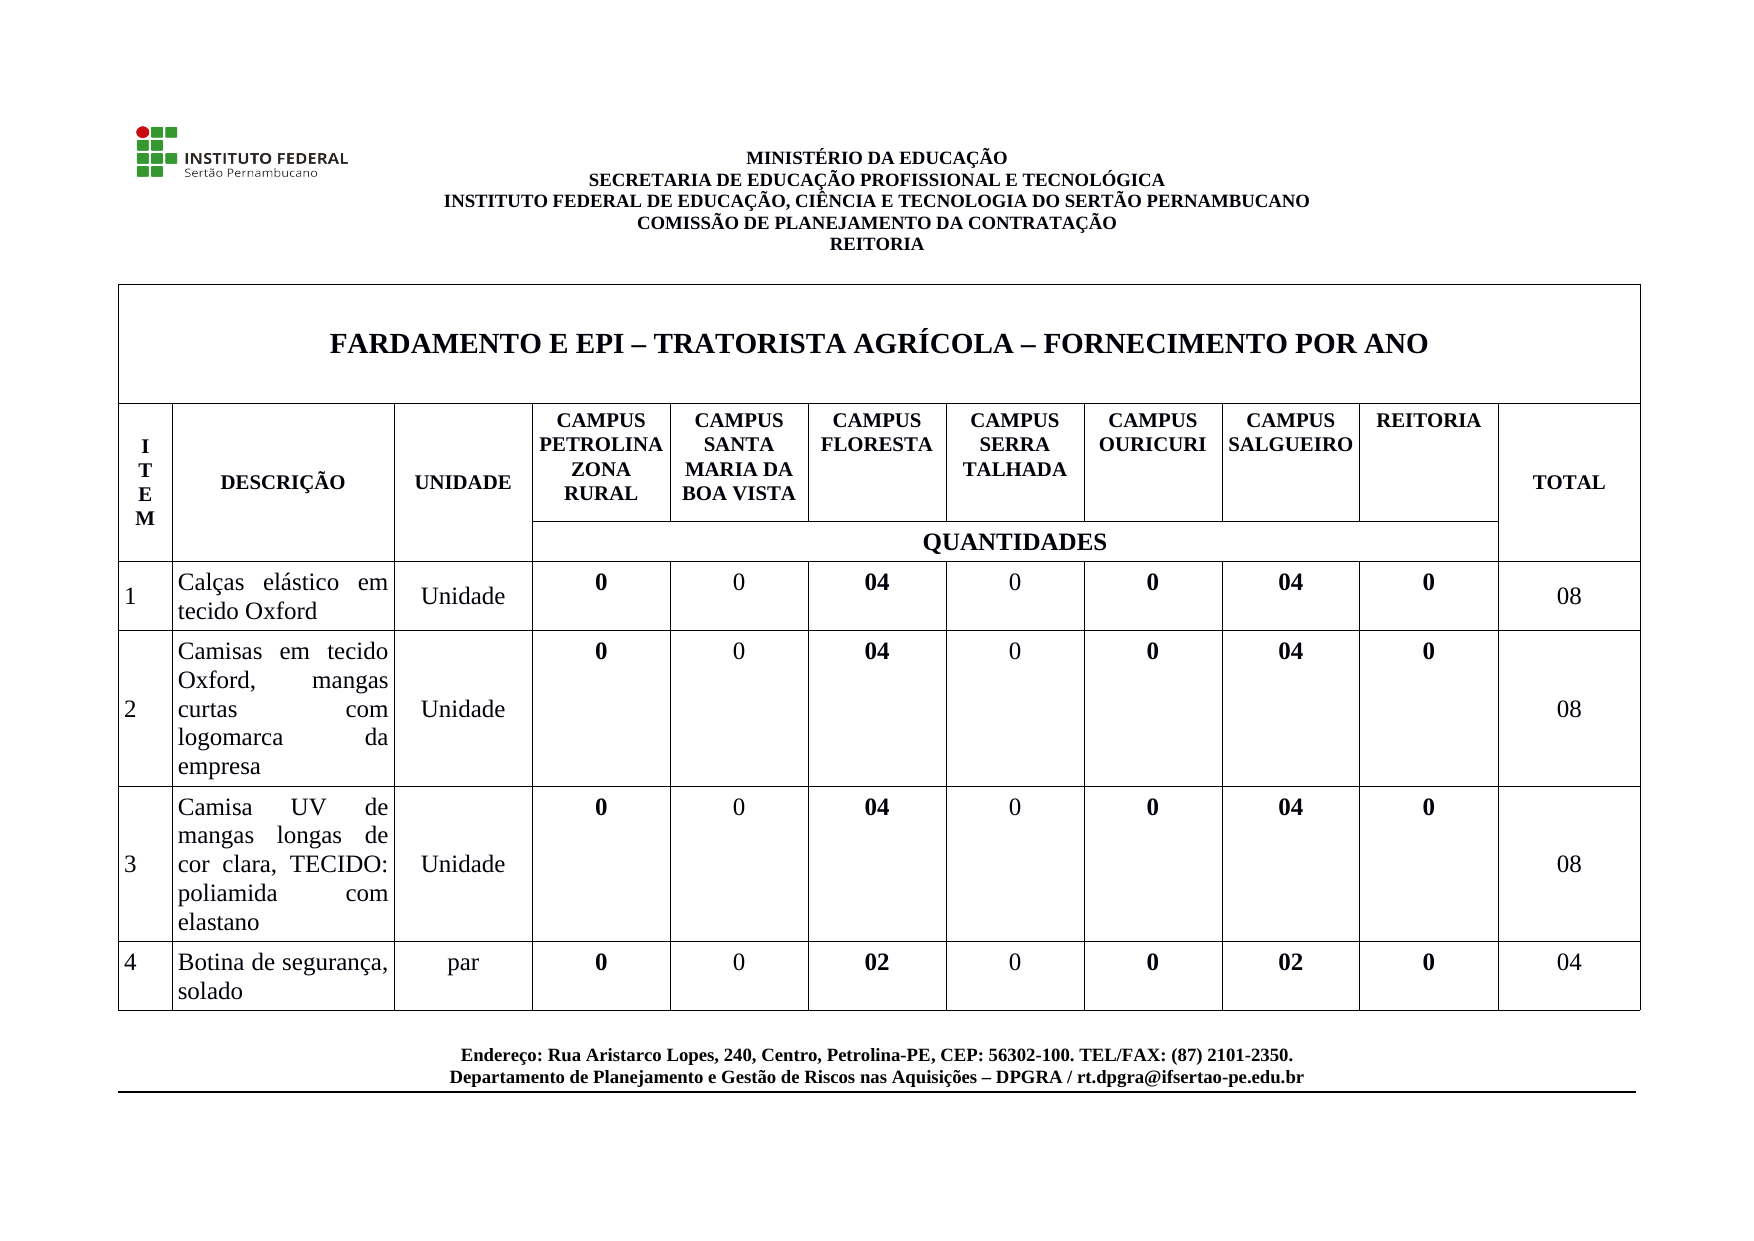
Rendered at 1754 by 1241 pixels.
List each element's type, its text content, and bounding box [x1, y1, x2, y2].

table_cell par [395, 942, 532, 1010]
table_cell 0 [1085, 631, 1222, 786]
table_cell 08 [1499, 787, 1640, 941]
table_cell 2 [119, 631, 172, 786]
table_cell Camisas em tecido Oxford, mangas curtas com logomarca da empresa [173, 631, 394, 786]
table_cell 0 [947, 631, 1084, 786]
table_cell 0 [671, 787, 808, 941]
picture [136, 126, 349, 177]
table_cell 02 [809, 942, 946, 1010]
table_cell TOTAL [1499, 404, 1640, 561]
table_cell CAMPUS PETROLINA ZONA RURAL [533, 404, 670, 521]
table_cell 0 [1360, 787, 1498, 941]
table_cell 4 [119, 942, 172, 1010]
table_cell 08 [1499, 562, 1640, 630]
table_cell 0 [671, 631, 808, 786]
table_cell 0 [533, 942, 670, 1010]
table_cell 0 [947, 787, 1084, 941]
table_cell 02 [1223, 942, 1359, 1010]
table_cell 04 [809, 562, 946, 630]
table_cell 08 [1499, 631, 1640, 786]
table_cell 0 [533, 787, 670, 941]
table_cell DESCRIÇÃO [173, 404, 394, 561]
table_cell 0 [1360, 562, 1498, 630]
table_cell 0 [533, 562, 670, 630]
table_cell 0 [1360, 942, 1498, 1010]
table_cell 04 [1223, 787, 1359, 941]
table_cell 0 [671, 562, 808, 630]
table_cell 0 [1085, 562, 1222, 630]
table_cell 04 [1223, 562, 1359, 630]
table_cell 0 [533, 631, 670, 786]
table_cell 0 [1360, 631, 1498, 786]
table_cell Unidade [395, 562, 532, 630]
table_cell 0 [1085, 787, 1222, 941]
table_cell CAMPUS FLORESTA [809, 404, 946, 521]
table_cell Unidade [395, 631, 532, 786]
table_cell QUANTIDADES [533, 522, 1498, 561]
table_cell Unidade [395, 787, 532, 941]
table_cell 04 [809, 787, 946, 941]
table_cell 3 [119, 787, 172, 941]
table_cell Camisa UV de mangas longas de cor clara, TECIDO: poliamida com elastano [173, 787, 394, 941]
table_cell FARDAMENTO E EPI – TRATORISTA AGRÍCOLA – FORNECIMENTO POR ANO [119, 285, 1640, 402]
table_cell 0 [1085, 942, 1222, 1010]
table_cell 1 [119, 562, 172, 630]
table_cell 04 [1499, 942, 1640, 1010]
table_cell Calças elástico em tecido Oxford [173, 562, 394, 630]
table_cell REITORIA [1360, 404, 1498, 521]
table_cell 0 [947, 942, 1084, 1010]
table_cell 04 [809, 631, 946, 786]
table_cell CAMPUS SERRA TALHADA [947, 404, 1084, 521]
table_cell I T E M [119, 404, 172, 561]
table_cell Botina de segurança, solado [173, 942, 394, 1010]
table_cell 0 [671, 942, 808, 1010]
table_cell CAMPUS SANTA MARIA DA BOA VISTA [671, 404, 808, 521]
table_cell CAMPUS SALGUEIRO [1223, 404, 1359, 521]
table_cell CAMPUS OURICURI [1085, 404, 1222, 521]
table_cell 04 [1223, 631, 1359, 786]
table_cell UNIDADE [395, 404, 532, 561]
table_cell 0 [947, 562, 1084, 630]
